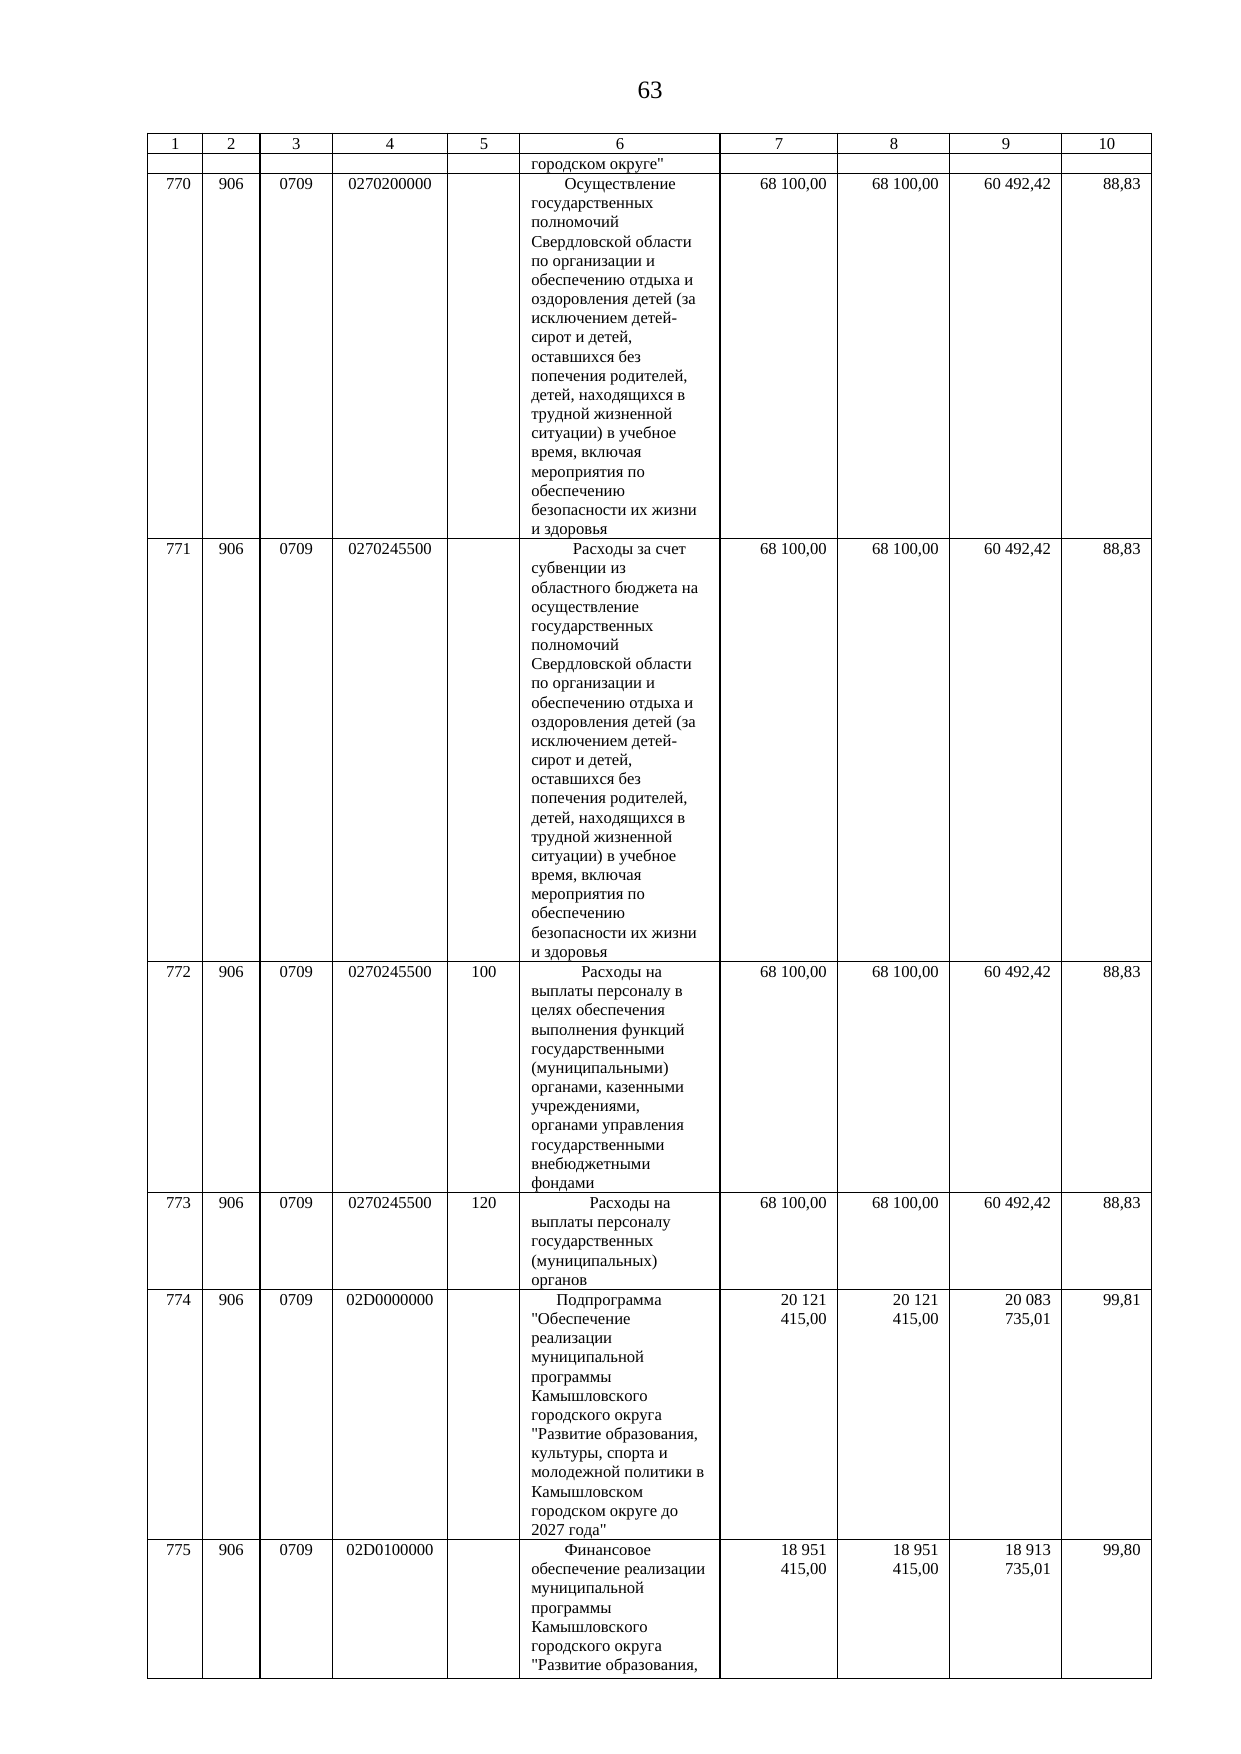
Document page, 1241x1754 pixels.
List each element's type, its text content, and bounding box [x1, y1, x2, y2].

table_cell 906 [203, 539, 259, 961]
table_cell 88,83 [1062, 174, 1151, 538]
table_cell [203, 154, 259, 173]
table_cell 906 [203, 1290, 259, 1539]
table_header 6 [520, 134, 719, 153]
table_cell 0270245500 [333, 539, 447, 961]
table_header 2 [203, 134, 259, 153]
table_cell 0709 [261, 962, 332, 1192]
table_cell 88,83 [1062, 962, 1151, 1192]
table_cell 68 100,00 [721, 539, 837, 961]
table_cell 99,81 [1062, 1290, 1151, 1539]
table_cell 68 100,00 [721, 962, 837, 1192]
table_header 9 [950, 134, 1061, 153]
table_cell [448, 1540, 519, 1678]
table_cell 18 951 415,00 [838, 1540, 949, 1678]
table_cell 0709 [261, 1290, 332, 1539]
table_cell [148, 154, 202, 173]
table_cell 68 100,00 [838, 539, 949, 961]
table_cell 20 121 415,00 [721, 1290, 837, 1539]
table_cell 772 [148, 962, 202, 1192]
table_header 4 [333, 134, 447, 153]
table_cell 60 492,42 [950, 962, 1061, 1192]
table_cell 906 [203, 1193, 259, 1289]
table_cell 0709 [261, 539, 332, 961]
table_cell 18 951 415,00 [721, 1540, 837, 1678]
table_header 8 [838, 134, 949, 153]
table_cell 0270245500 [333, 962, 447, 1192]
table_header 3 [261, 134, 332, 153]
table_cell 02D0000000 [333, 1290, 447, 1539]
table_cell 88,83 [1062, 539, 1151, 961]
table_cell 60 492,42 [950, 1193, 1061, 1289]
table_cell Расходы на выплаты персоналу государственных (муниципальных) органов [520, 1193, 719, 1289]
table_cell 68 100,00 [838, 1193, 949, 1289]
table_cell Подпрограмма "Обеспечение реализации муниципальной программы Камышловского городского округа "Развитие образования, культуры, спорта и молодежной политики в Камышловском городском округе до 2027 года" [520, 1290, 719, 1539]
table_cell [448, 1290, 519, 1539]
table_cell 906 [203, 174, 259, 538]
table_cell 0270200000 [333, 174, 447, 538]
table_cell 771 [148, 539, 202, 961]
table_cell 18 913 735,01 [950, 1540, 1061, 1678]
table_cell 99,80 [1062, 1540, 1151, 1678]
table_header 5 [448, 134, 519, 153]
table_cell 60 492,42 [950, 174, 1061, 538]
table_cell Расходы за счет субвенции из областного бюджета на осуществление государственных полномочий Свердловской области по организации и обеспечению отдыха и оздоровления детей (за исключением детей-сирот и детей, оставшихся без попечения родителей, детей, находящихся в трудной жизненной ситуации) в учебное время, включая мероприятия по обеспечению безопасности их жизни и здоровья [520, 539, 719, 961]
table_cell 773 [148, 1193, 202, 1289]
table_cell 68 100,00 [838, 962, 949, 1192]
table_cell 0709 [261, 174, 332, 538]
table_cell городском округе" [520, 154, 719, 173]
table_cell [950, 154, 1061, 173]
table_cell 68 100,00 [721, 1193, 837, 1289]
table_cell Финансовое обеспечение реализации муниципальной программы Камышловского городского округа "Развитие образования, [520, 1540, 719, 1678]
table_cell [333, 154, 447, 173]
table_cell 770 [148, 174, 202, 538]
table_cell 68 100,00 [838, 174, 949, 538]
table_cell 0709 [261, 1540, 332, 1678]
table_cell [448, 174, 519, 538]
table_cell [448, 154, 519, 173]
table_cell 906 [203, 1540, 259, 1678]
table_cell 0709 [261, 1193, 332, 1289]
table_cell Осуществление государственных полномочий Свердловской области по организации и обеспечению отдыха и оздоровления детей (за исключением детей-сирот и детей, оставшихся без попечения родителей, детей, находящихся в трудной жизненной ситуации) в учебное время, включая мероприятия по обеспечению безопасности их жизни и здоровья [520, 174, 719, 538]
table_cell 774 [148, 1290, 202, 1539]
table_cell 88,83 [1062, 1193, 1151, 1289]
table_cell [1062, 154, 1151, 173]
table_cell 20 083 735,01 [950, 1290, 1061, 1539]
table_cell 02D0100000 [333, 1540, 447, 1678]
table_cell 120 [448, 1193, 519, 1289]
table_cell [448, 539, 519, 961]
table_cell 0270245500 [333, 1193, 447, 1289]
table_header 1 [148, 134, 202, 153]
table_cell 20 121 415,00 [838, 1290, 949, 1539]
table_cell 100 [448, 962, 519, 1192]
table_cell [261, 154, 332, 173]
table_cell 60 492,42 [950, 539, 1061, 961]
table_header 7 [721, 134, 837, 153]
table_cell 68 100,00 [721, 174, 837, 538]
table_header 10 [1062, 134, 1151, 153]
table_cell 906 [203, 962, 259, 1192]
table_cell Расходы на выплаты персоналу в целях обеспечения выполнения функций государственными (муниципальными) органами, казенными учреждениями, органами управления государственными внебюджетными фондами [520, 962, 719, 1192]
table_cell 775 [148, 1540, 202, 1678]
table_cell [721, 154, 837, 173]
table_cell [838, 154, 949, 173]
